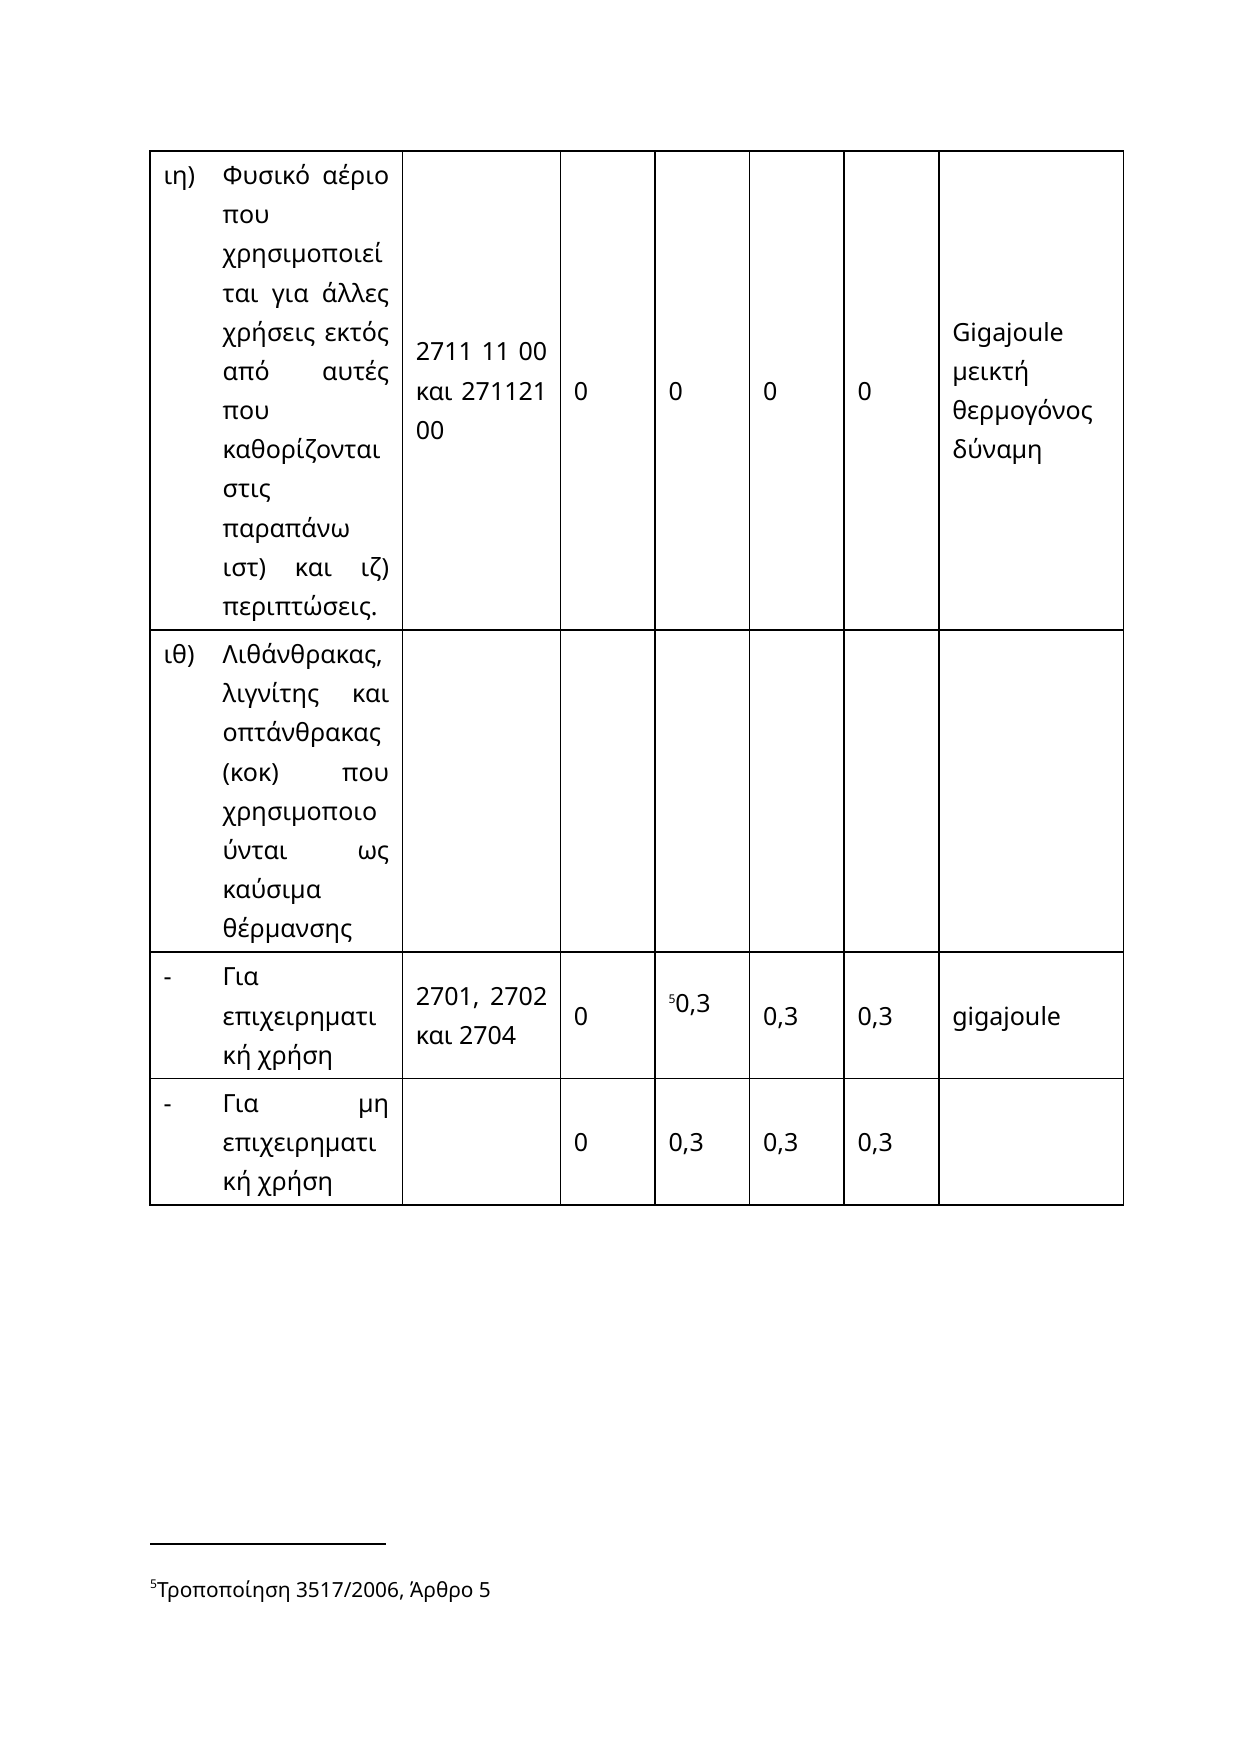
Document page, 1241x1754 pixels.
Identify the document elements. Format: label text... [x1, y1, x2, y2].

table_cell [940, 1079, 1123, 1204]
table_cell [656, 631, 749, 951]
table_cell 0,3 [656, 1079, 749, 1204]
table_cell [561, 631, 654, 951]
table_cell 0 [845, 152, 938, 629]
table_cell 0,3 [845, 1079, 938, 1204]
table_cell 0 [561, 953, 654, 1078]
table_cell 0 [750, 152, 843, 629]
table_cell [750, 631, 843, 951]
table_cell - Για επιχειρηματική χρήση [151, 953, 402, 1078]
table_cell 0 [656, 152, 749, 629]
table_cell 2701, 2702 και 2704 [403, 953, 560, 1078]
table_cell 0,3 [845, 953, 938, 1078]
table_cell 0,3 [750, 953, 843, 1078]
table_cell gigajoule [940, 953, 1123, 1078]
table_cell 0 [561, 1079, 654, 1204]
table_cell [403, 1079, 560, 1204]
table_cell 0 [561, 152, 654, 629]
table_cell ιθ) Λιθάνθρακας, λιγνίτης και οπτάνθρακας (κοκ) που χρησιμοποιούνται ως καύσιμα θέρμανσης [151, 631, 402, 951]
table_cell ιη) Φυσικό αέριο που χρησιμοποιείται για άλλες χρήσεις εκτός από αυτές που καθορίζονται στις παραπάνω ιστ) και ιζ) περιπτώσεις. [151, 152, 402, 629]
table_cell Gigajoule μεικτή θερμογόνος δύναμη [940, 152, 1123, 629]
table_cell - Για μη επιχειρηματική χρήση [151, 1079, 402, 1204]
table_cell [845, 631, 938, 951]
table_cell 2711 11 00 και 271121 00 [403, 152, 560, 629]
table_cell 0,3 [750, 1079, 843, 1204]
table_cell 0,3 [656, 953, 749, 1078]
table_cell [403, 631, 560, 951]
table_cell [940, 631, 1123, 951]
